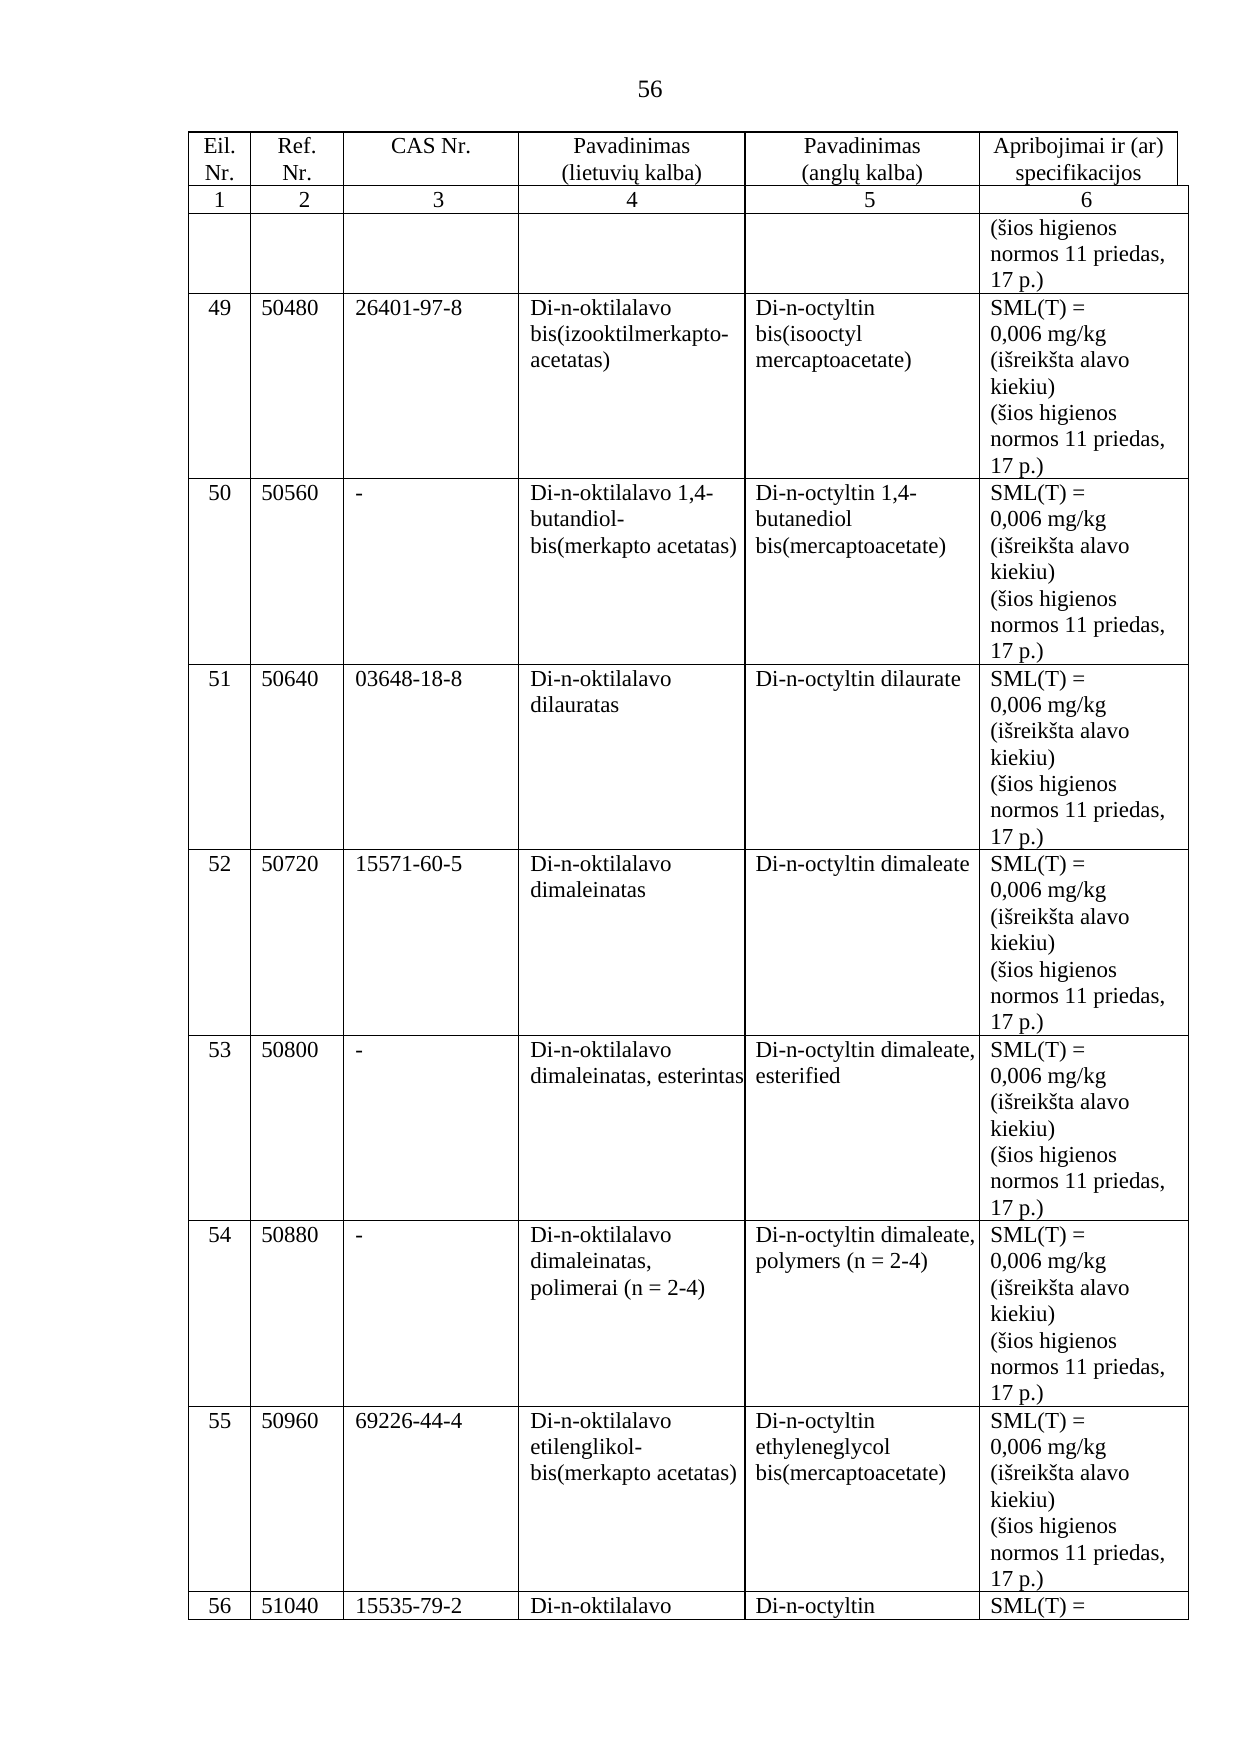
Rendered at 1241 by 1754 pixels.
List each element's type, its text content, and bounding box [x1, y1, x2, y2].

table_cell 51040 [251, 1592, 343, 1619]
table_cell [344, 214, 518, 293]
table_cell [746, 214, 979, 293]
table_cell Di-n-octyltin [746, 1592, 979, 1619]
table_cell 50640 [251, 665, 343, 849]
table_cell 50720 [251, 850, 343, 1035]
table_cell 50880 [251, 1221, 343, 1406]
table_cell 50800 [251, 1036, 343, 1220]
table_header Pavadinimas (lietuvių kalba) [519, 133, 744, 185]
table_cell 52 [189, 850, 250, 1035]
table_cell Di-n-oktilalavo dimaleinatas [519, 850, 744, 1035]
table_cell 54 [189, 1221, 250, 1406]
table_header CAS Nr. [344, 133, 518, 185]
table_cell SML(T) = 0,006 mg/kg (išreikšta alavo kiekiu) (šios higienos normos 11 priedas, 17 p.) [980, 1407, 1188, 1591]
table_cell [251, 214, 343, 293]
table_cell 5 [746, 186, 979, 212]
table_cell 4 [519, 186, 744, 212]
table_cell 55 [189, 1407, 250, 1591]
table_cell Di-n-oktilalavo 1,4-butandiol-bis(merkapto acetatas) [519, 479, 744, 664]
table_cell Di-n-oktilalavo etilenglikol-bis(merkapto acetatas) [519, 1407, 744, 1591]
table_cell (šios higienos normos 11 priedas, 17 p.) [980, 214, 1188, 293]
table_cell Di-n-oktilalavo [519, 1592, 744, 1619]
table_cell 56 [189, 1592, 250, 1619]
table_cell 50560 [251, 479, 343, 664]
table_cell SML(T) = 0,006 mg/kg (išreikšta alavo kiekiu) (šios higienos normos 11 priedas, 17 p.) [980, 479, 1188, 664]
table_cell 15535-79-2 [344, 1592, 518, 1619]
table_cell Di-n-oktilalavo dilauratas [519, 665, 744, 849]
table_cell - [344, 1221, 518, 1406]
table_cell Di-n-octyltin dilaurate [746, 665, 979, 849]
table_cell 49 [189, 294, 250, 478]
table_cell SML(T) = 0,006 mg/kg (išreikšta alavo kiekiu) (šios higienos normos 11 priedas, 17 p.) [980, 1221, 1188, 1406]
table_cell SML(T) = 0,006 mg/kg (išreikšta alavo kiekiu) (šios higienos normos 11 priedas, 17 p.) [980, 850, 1188, 1035]
table_cell 69226-44-4 [344, 1407, 518, 1591]
table_cell Di-n-octyltin bis(isooctyl mercaptoacetate) [746, 294, 979, 478]
table_cell 50960 [251, 1407, 343, 1591]
table_cell [189, 214, 250, 293]
table_cell Di-n-octyltin dimaleate, polymers (n = 2-4) [746, 1221, 979, 1406]
table_cell 15571-60-5 [344, 850, 518, 1035]
table_header [1178, 131, 1188, 185]
table_cell SML(T) = 0,006 mg/kg (išreikšta alavo kiekiu) (šios higienos normos 11 priedas, 17 p.) [980, 1036, 1188, 1220]
table_cell Di-n-octyltin 1,4-butanediol bis(mercaptoacetate) [746, 479, 979, 664]
table_cell 26401-97-8 [344, 294, 518, 478]
table_cell Di-n-octyltin dimaleate [746, 850, 979, 1035]
table_cell 1 [189, 186, 250, 212]
table_cell - [344, 1036, 518, 1220]
table_cell [519, 214, 744, 293]
table_cell 6 [980, 186, 1188, 212]
table_cell - [344, 479, 518, 664]
table_cell Di-n-octyltin dimaleate, esterified [746, 1036, 979, 1220]
table_cell 51 [189, 665, 250, 849]
table_header Ref. Nr. [251, 133, 343, 185]
table_cell 2 [251, 186, 343, 212]
table_header Apribojimai ir (ar) specifikacijos [980, 133, 1177, 185]
table_header Pavadinimas (anglų kalba) [746, 133, 979, 185]
table_cell Di-n-oktilalavo dimaleinatas, esterintas [519, 1036, 744, 1220]
table_cell 3 [344, 186, 518, 212]
table_cell 50 [189, 479, 250, 664]
table_header Eil. Nr. [189, 133, 250, 185]
table_cell Di-n-oktilalavo bis(izooktilmerkapto-acetatas) [519, 294, 744, 478]
table_cell 03648-18-8 [344, 665, 518, 849]
table_cell 50480 [251, 294, 343, 478]
table_cell 53 [189, 1036, 250, 1220]
table_cell SML(T) = 0,006 mg/kg (išreikšta alavo kiekiu) (šios higienos normos 11 priedas, 17 p.) [980, 665, 1188, 849]
table_cell Di-n-oktilalavo dimaleinatas, polimerai (n = 2-4) [519, 1221, 744, 1406]
table_cell SML(T) = 0,006 mg/kg (išreikšta alavo kiekiu) (šios higienos normos 11 priedas, 17 p.) [980, 294, 1188, 478]
table_cell SML(T) = [980, 1592, 1188, 1619]
table_cell Di-n-octyltin ethyleneglycol bis(mercaptoacetate) [746, 1407, 979, 1591]
